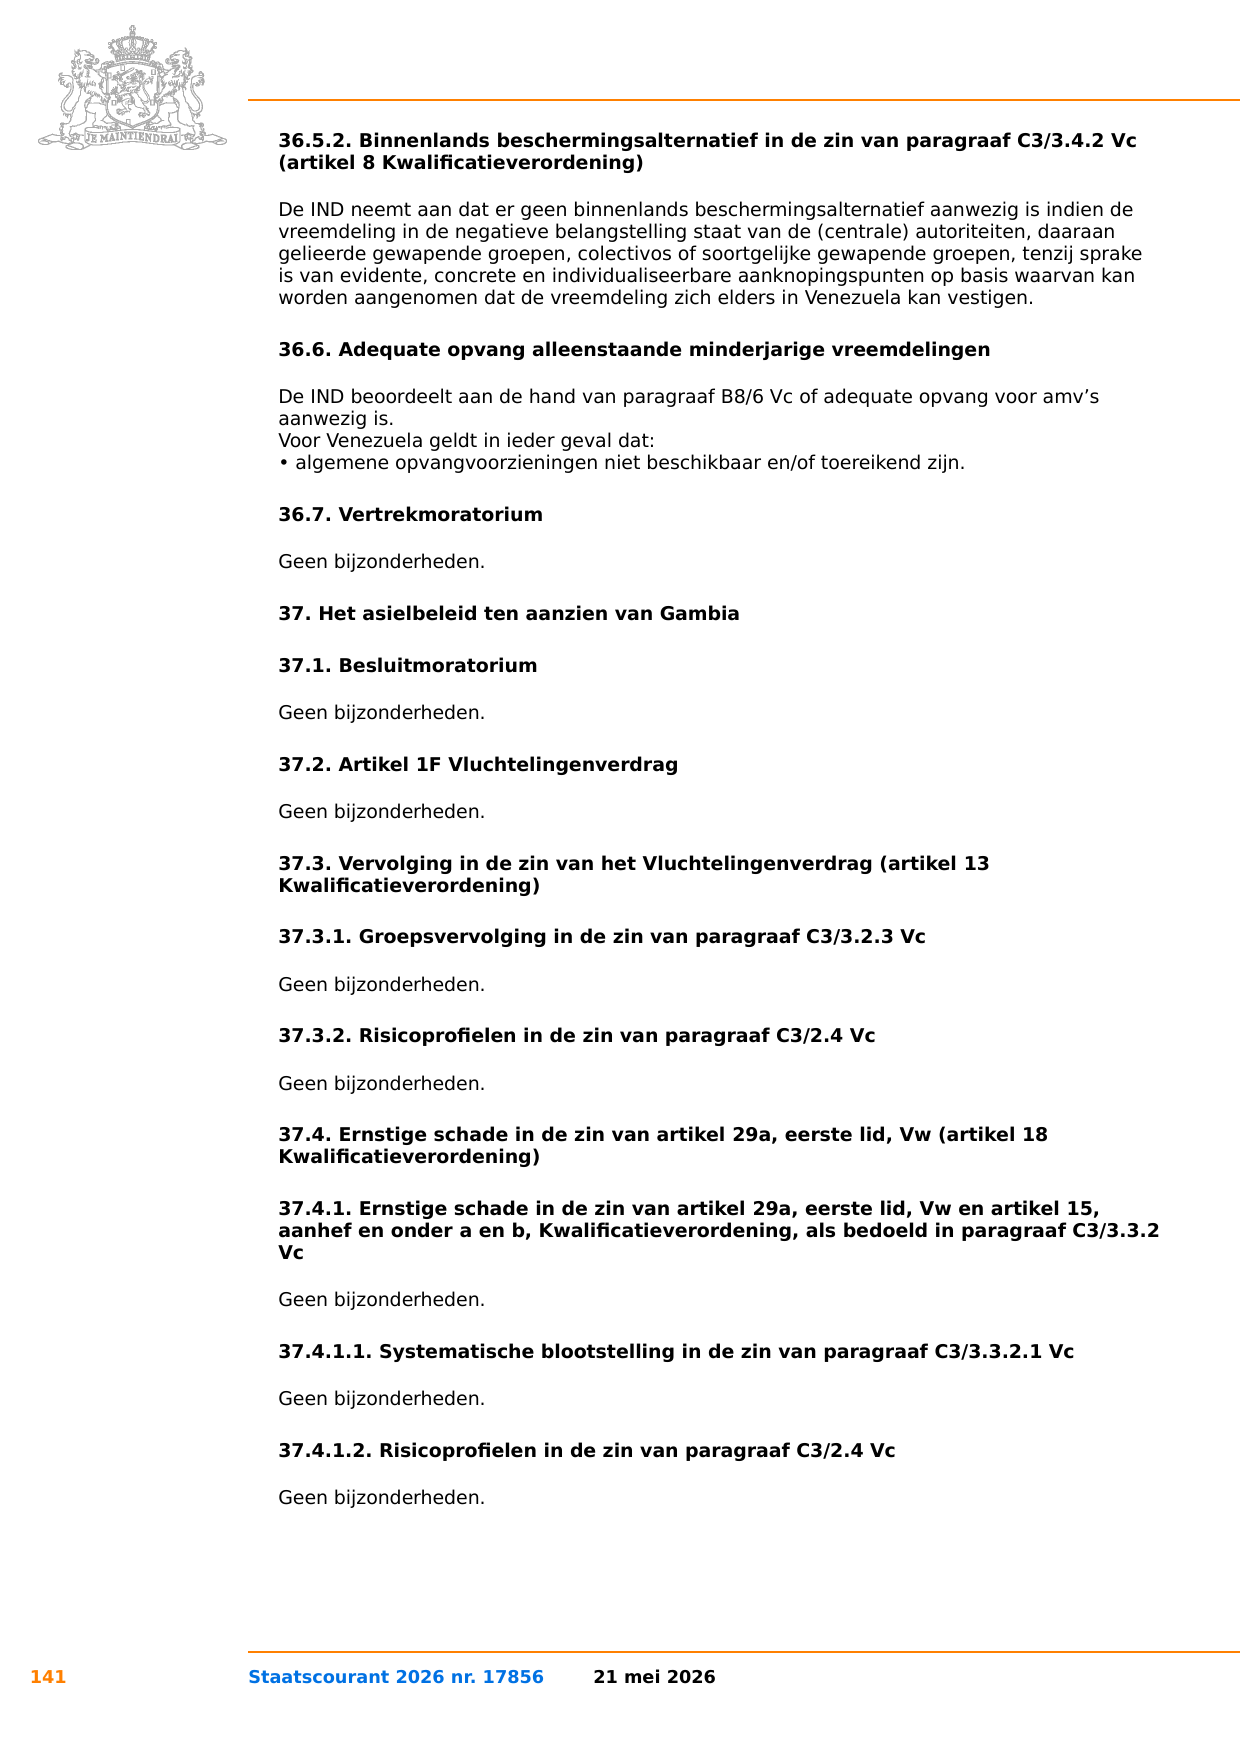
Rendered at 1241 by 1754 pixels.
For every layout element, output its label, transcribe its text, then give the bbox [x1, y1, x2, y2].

text • algemene opvangvoorzieningen niet beschikbaar en/of toereikend zijn. [278, 452, 1163, 474]
subtitle 37.3. Vervolging in de zin van het Vluchtelingenverdrag (artikel 13 Kwalificatieverordening) [278, 852, 1163, 896]
text Geen bijzonderheden. [278, 1072, 1163, 1094]
subtitle 37.4. Ernstige schade in de zin van artikel 29a, eerste lid, Vw (artikel 18 Kwalificatieverordening) [278, 1124, 1163, 1168]
subtitle 37. Het asielbeleid ten aanzien van Gambia [278, 603, 1163, 624]
subtitle 37.3.1. Groepsvervolging in de zin van paragraaf C3/3.2.3 Vc [278, 926, 1163, 948]
subtitle 37.2. Artikel 1F Vluchtelingenverdrag [278, 753, 1163, 776]
subtitle 36.6. Adequate opvang alleenstaande minderjarige vreemdelingen [278, 339, 1163, 361]
subtitle 37.3.2. Risicoprofielen in de zin van paragraaf C3/2.4 Vc [278, 1025, 1163, 1047]
text Geen bijzonderheden. [278, 1487, 1163, 1509]
text Geen bijzonderheden. [278, 551, 1163, 573]
subtitle 37.1. Besluitmoratorium [278, 654, 1163, 677]
text Geen bijzonderheden. [278, 1289, 1163, 1311]
subtitle 37.4.1.1. Systematische blootstelling in de zin van paragraaf C3/3.3.2.1 Vc [278, 1341, 1163, 1363]
text Geen bijzonderheden. [278, 1388, 1163, 1410]
subtitle 36.7. Vertrekmoratorium [278, 504, 1163, 526]
subtitle 36.5.2. Binnenlands beschermingsalternatief in de zin van paragraaf C3/3.4.2 Vc (artikel 8 Kwalificatieverordening) [278, 130, 1163, 174]
text Geen bijzonderheden. [278, 801, 1163, 822]
text De IND beoordeelt aan de hand van paragraaf B8/6 Vc of adequate opvang voor amv’s aanwezig is. [278, 386, 1163, 430]
subtitle 37.4.1.2. Risicoprofielen in de zin van paragraaf C3/2.4 Vc [278, 1440, 1163, 1462]
text Voor Venezuela geldt in ieder geval dat: [278, 430, 1163, 452]
text Geen bijzonderheden. [278, 702, 1163, 723]
text Geen bijzonderheden. [278, 973, 1163, 995]
picture [38, 25, 227, 150]
subtitle 37.4.1. Ernstige schade in de zin van artikel 29a, eerste lid, Vw en artikel 15, aanhef en onder a en b, Kwalificatieverordening, als bedoeld in paragraaf C3/3.3.2 Vc [278, 1198, 1163, 1264]
text De IND neemt aan dat er geen binnenlands beschermingsalternatief aanwezig is indien de vreemdeling in de negatieve belangstelling staat van de (centrale) autoriteiten, daaraan gelieerde gewapende groepen, colectivos of soortgelijke gewapende groepen, tenzij sprake is van evidente, concrete en individualiseerbare aanknopingspunten op basis waarvan kan worden aangenomen dat de vreemdeling zich elders in Venezuela kan vestigen. [278, 199, 1163, 309]
